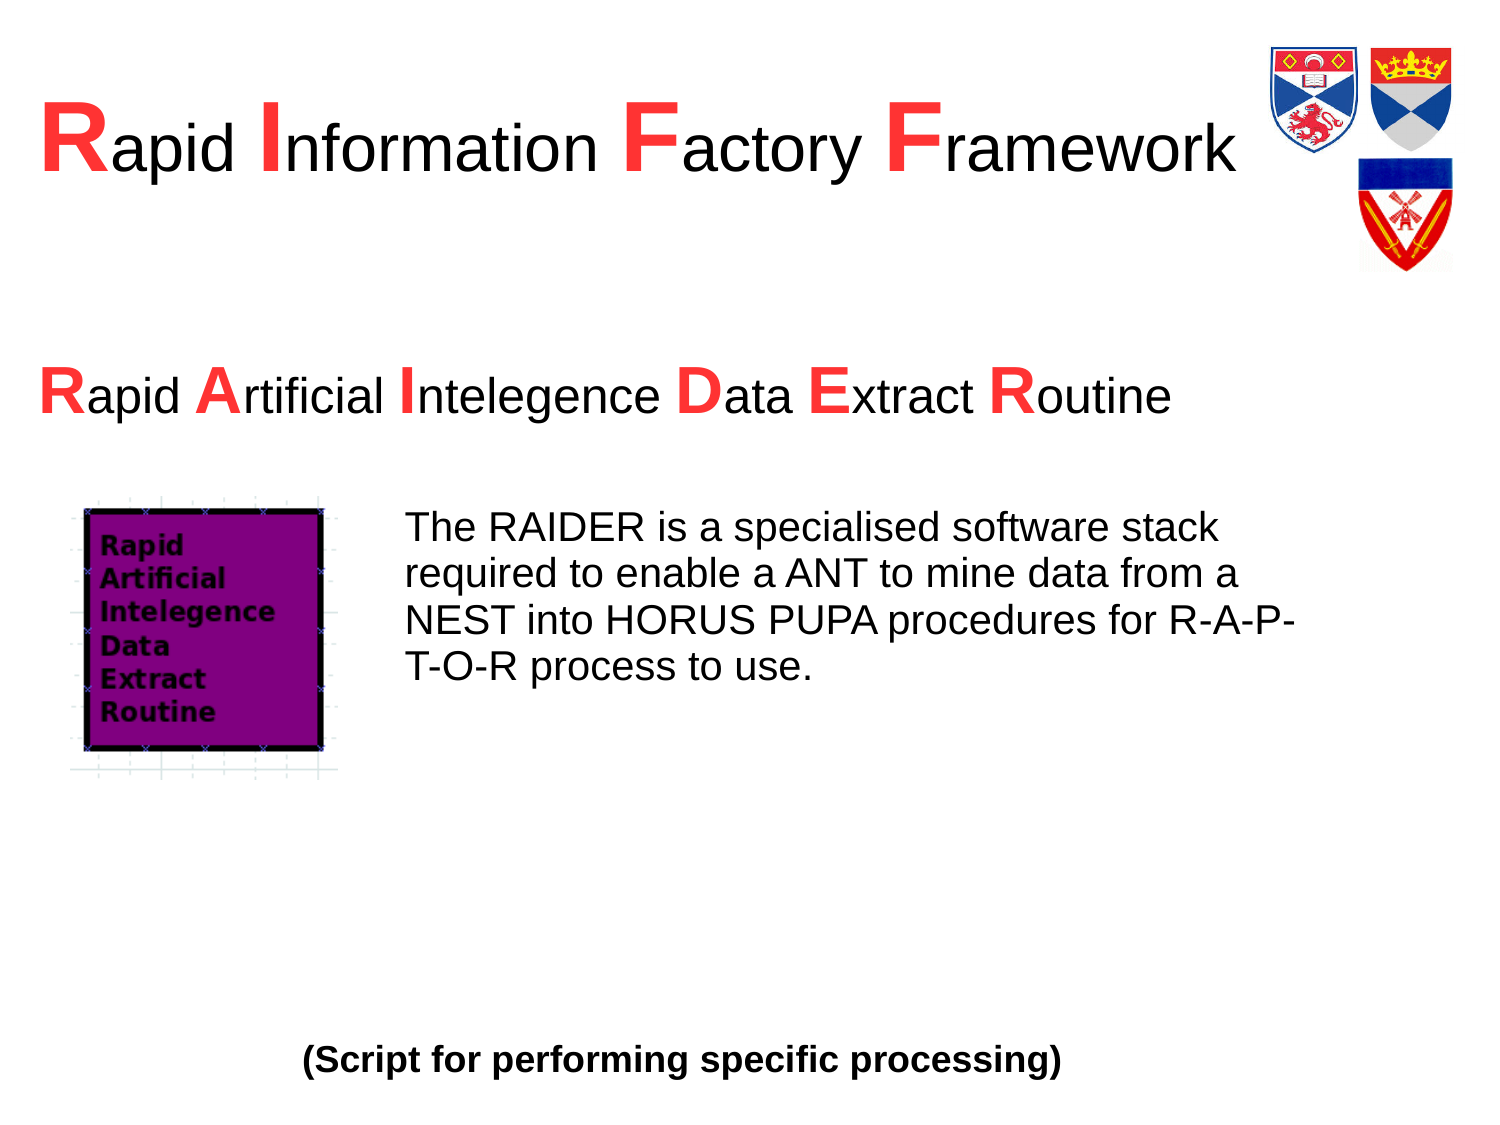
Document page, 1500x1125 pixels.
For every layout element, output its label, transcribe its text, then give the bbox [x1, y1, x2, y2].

picture [1358, 158, 1453, 272]
text_box The RAIDER is a specialised software stack required to enable a ANT to mine data from a NEST into HORUS PUPA procedures for R-A-P-T-O-R process to use. [389, 496, 1347, 827]
text_box Rapid Artificial Intelegence Data Extract Routine [23, 345, 1458, 438]
text_box (Script for performing specific processing) [100, 1031, 1264, 1099]
picture [1268, 45, 1465, 154]
picture [70, 496, 338, 780]
text_box Rapid Information Factory Framework [23, 73, 1269, 201]
